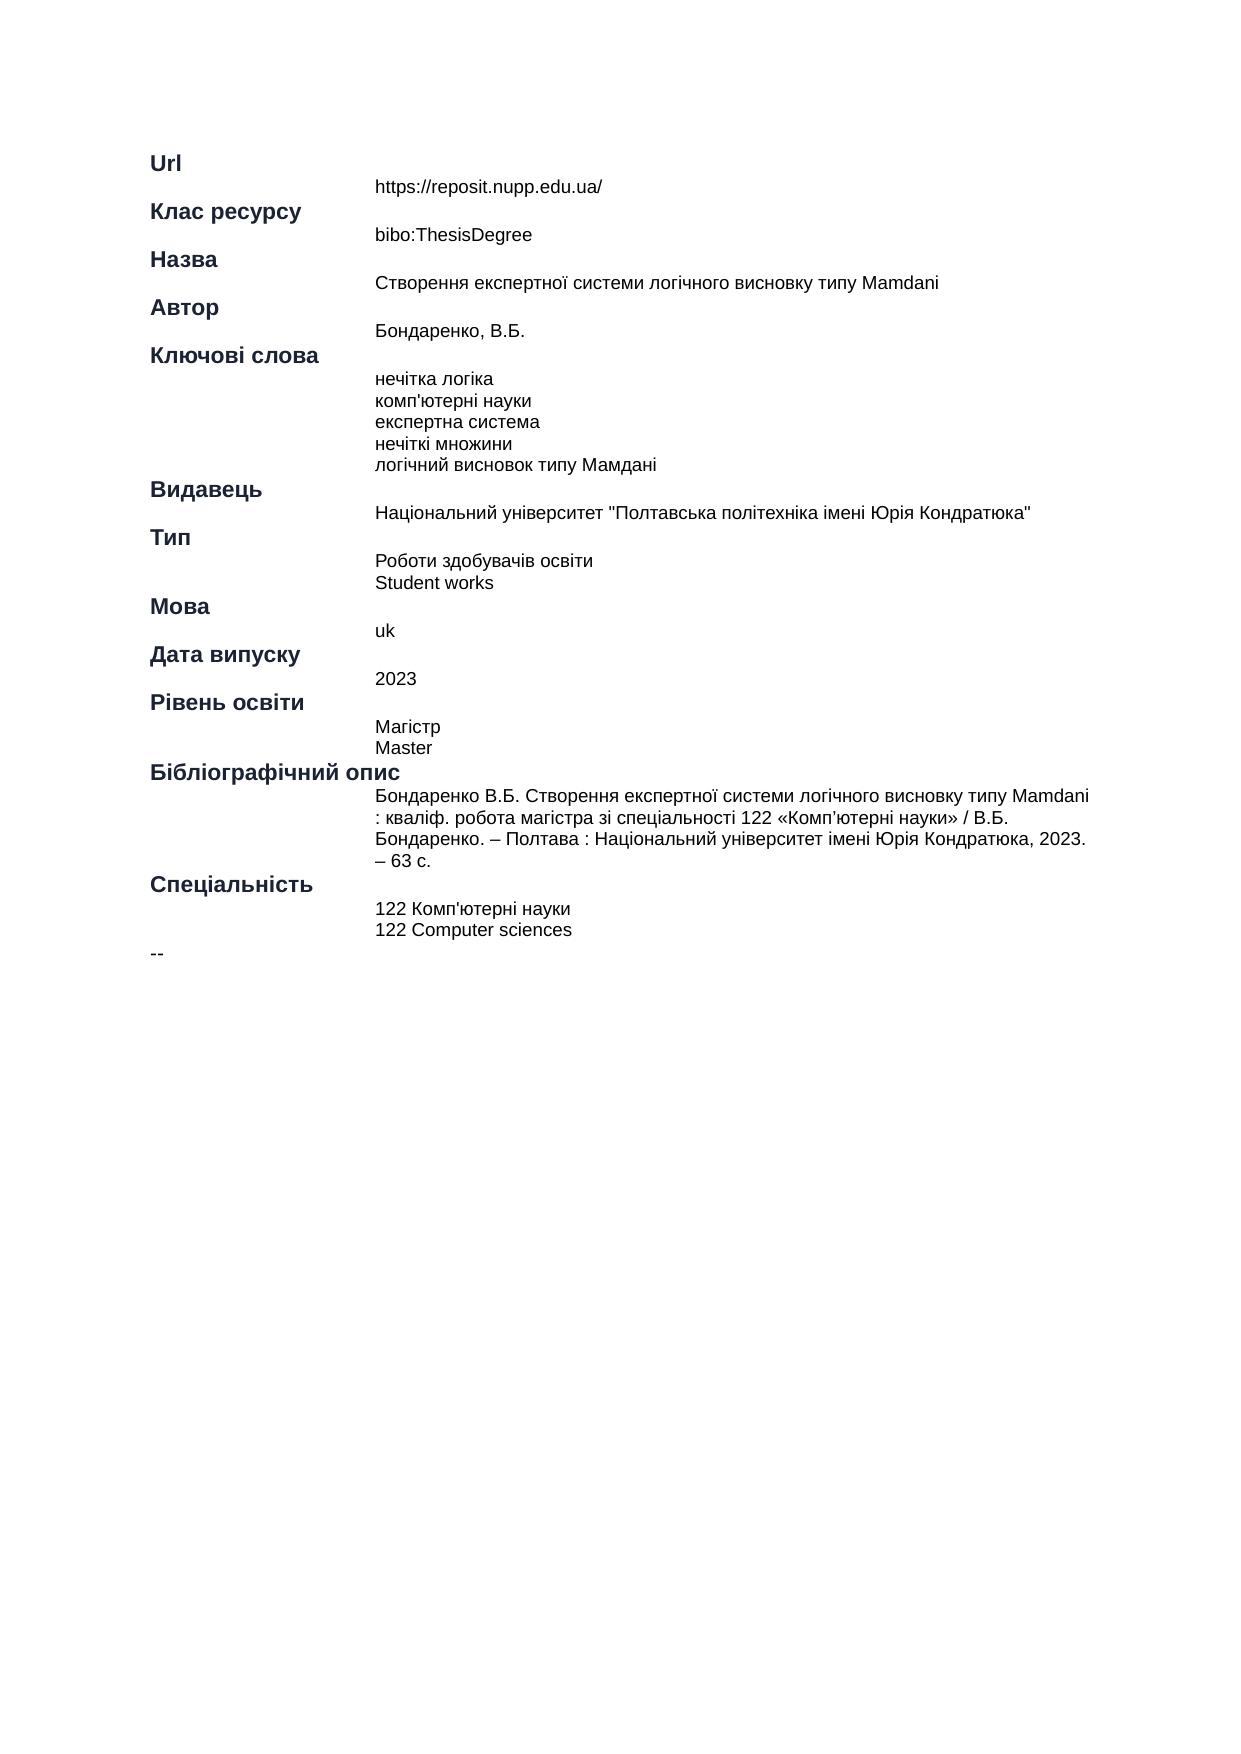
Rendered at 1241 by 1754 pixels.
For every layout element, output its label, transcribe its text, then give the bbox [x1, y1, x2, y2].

text Master [375, 737, 1090, 758]
text Рівень освіти [150, 689, 1090, 715]
text uk [375, 619, 1090, 641]
text 122 Computer sciences [375, 919, 1090, 941]
text Бондаренко В.Б. Створення експертної системи логічного висновку типу Mamdani : кваліф. робота магістра зі спеціальності 122 «Комп’ютерні науки» / В.Б. Бондаренко. – Полтава : Національний університет імені Юрія Кондратюка, 2023. – 63 с. [375, 785, 1090, 871]
text Student works [375, 572, 1090, 593]
text 2023 [375, 667, 1090, 689]
text bibo:ThesisDegree [375, 224, 1090, 246]
text Автор [150, 294, 1090, 320]
text експертна система [375, 411, 1090, 433]
text -- [150, 941, 1090, 964]
text Ключові слова [150, 342, 1090, 368]
text Створення експертної системи логічного висновку типу Mamdani [375, 272, 1090, 294]
text Назва [150, 246, 1090, 272]
text Спеціальність [150, 871, 1090, 897]
text Бібліографічний опис [150, 758, 1090, 785]
text Національний університет "Полтавська політехніка імені Юрія Кондратюка" [375, 502, 1090, 524]
text Дата випуску [150, 641, 1090, 667]
text Мова [150, 593, 1090, 619]
text нечіткі множини [375, 433, 1090, 454]
text Тип [150, 524, 1090, 550]
text Роботи здобувачів освіти [375, 550, 1090, 572]
text Магістр [375, 715, 1090, 737]
text логічний висновок типу Мамдані [375, 454, 1090, 476]
text нечітка логіка [375, 368, 1090, 389]
text комп'ютерні науки [375, 389, 1090, 411]
text Видавець [150, 476, 1090, 502]
text Бондаренко, В.Б. [375, 320, 1090, 342]
text Url [150, 150, 1090, 176]
text Клас ресурсу [150, 198, 1090, 224]
text https://reposit.nupp.edu.ua/ [375, 176, 1090, 198]
text 122 Комп'ютерні науки [375, 897, 1090, 919]
